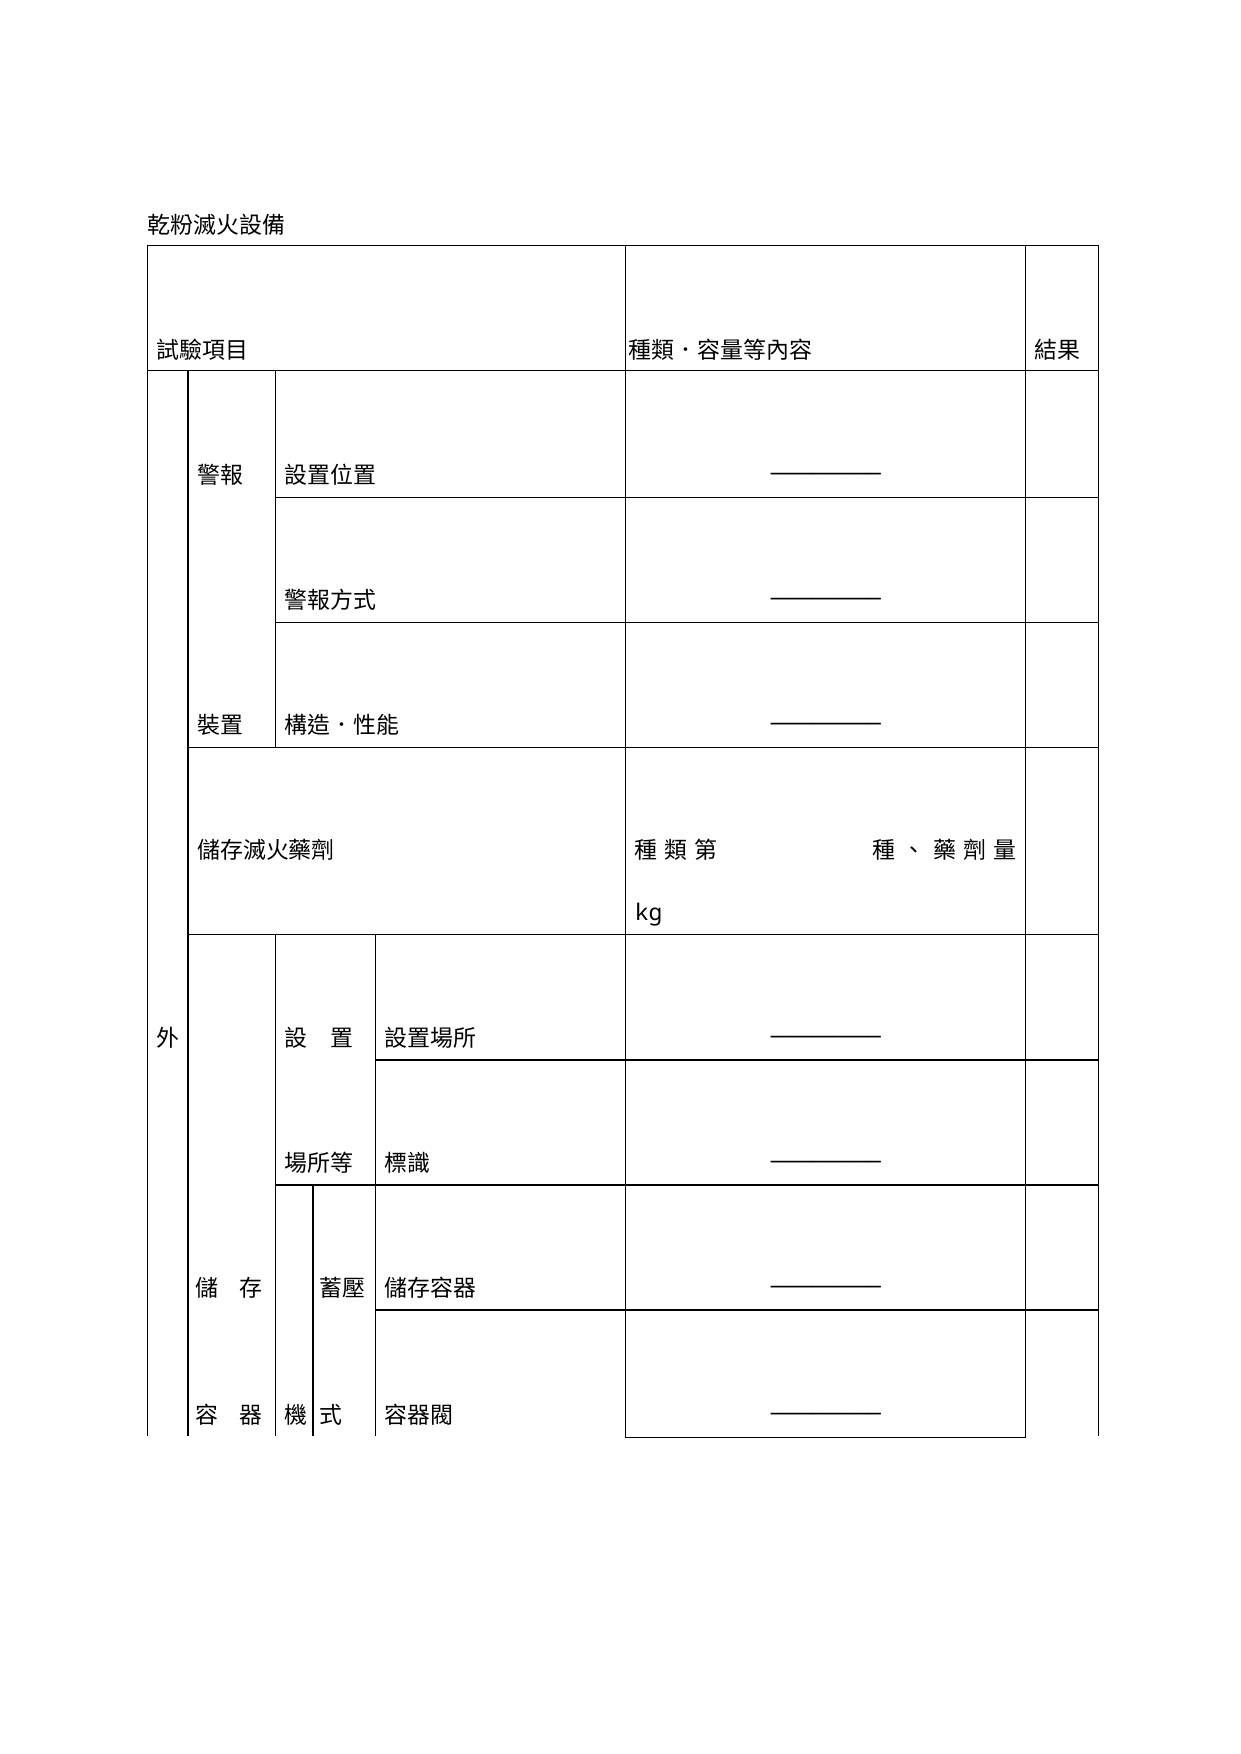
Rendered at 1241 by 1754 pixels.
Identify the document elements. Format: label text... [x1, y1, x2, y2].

table_cell 蓄壓 [314, 1186, 375, 1309]
table_cell [1026, 623, 1098, 747]
table_cell 儲 [189, 1184, 226, 1309]
table_cell 種類第 種、藥劑量 kg [626, 748, 1025, 933]
table_cell 機 [276, 1309, 312, 1436]
table_cell 器 [226, 1309, 275, 1436]
table_cell [1026, 748, 1098, 933]
table_cell [1026, 1186, 1098, 1309]
table_cell ──────── [626, 498, 1025, 622]
table_cell [148, 747, 187, 933]
table_cell [189, 1059, 226, 1184]
table_header 種類．容量等內容 [626, 246, 1025, 370]
table_cell 儲存滅火藥劑 [189, 748, 625, 933]
table_cell [148, 1184, 187, 1309]
table_cell 存 [226, 1184, 275, 1309]
table_cell ──────── [626, 1186, 1025, 1309]
table_cell ──────── [626, 1061, 1025, 1184]
table_cell [1026, 498, 1098, 622]
table_cell [148, 371, 187, 497]
table_cell [1026, 371, 1098, 497]
table_cell [1026, 935, 1098, 1059]
table_cell 式 [314, 1309, 375, 1436]
table_cell 警報方式 [276, 498, 625, 622]
table_cell [1026, 1061, 1098, 1184]
table_header 試驗項目 [148, 246, 625, 370]
table_cell [189, 497, 275, 622]
table_cell 場所等 [276, 1059, 375, 1184]
table_cell ──────── [626, 623, 1025, 747]
table_cell [148, 1059, 187, 1184]
table_cell ──────── [626, 935, 1025, 1059]
table_cell 容器閥 [376, 1311, 625, 1436]
table_cell [189, 935, 226, 1059]
text 乾粉滅火設備 [148, 182, 1092, 245]
table_cell [148, 497, 187, 622]
table_cell [148, 1309, 187, 1436]
table_cell [226, 1059, 275, 1184]
table_cell 標識 [376, 1061, 625, 1184]
table_cell 設置場所 [376, 935, 625, 1059]
table_cell 儲存容器 [376, 1186, 625, 1309]
table_cell [276, 1186, 312, 1309]
table_cell 設 置 [276, 935, 375, 1059]
table_cell ──────── [626, 371, 1025, 497]
table_cell 構造．性能 [276, 623, 625, 747]
table_cell [226, 935, 275, 1059]
table_cell 裝置 [189, 622, 275, 747]
table_cell 容 [189, 1309, 226, 1436]
table_cell [148, 622, 187, 747]
table_cell ──────── [626, 1311, 1025, 1436]
table_header 結果 [1026, 246, 1098, 370]
table_cell 外 [148, 934, 187, 1059]
table_cell 警報 [189, 371, 275, 497]
table_cell 設置位置 [276, 371, 625, 497]
table_cell [1026, 1311, 1098, 1436]
